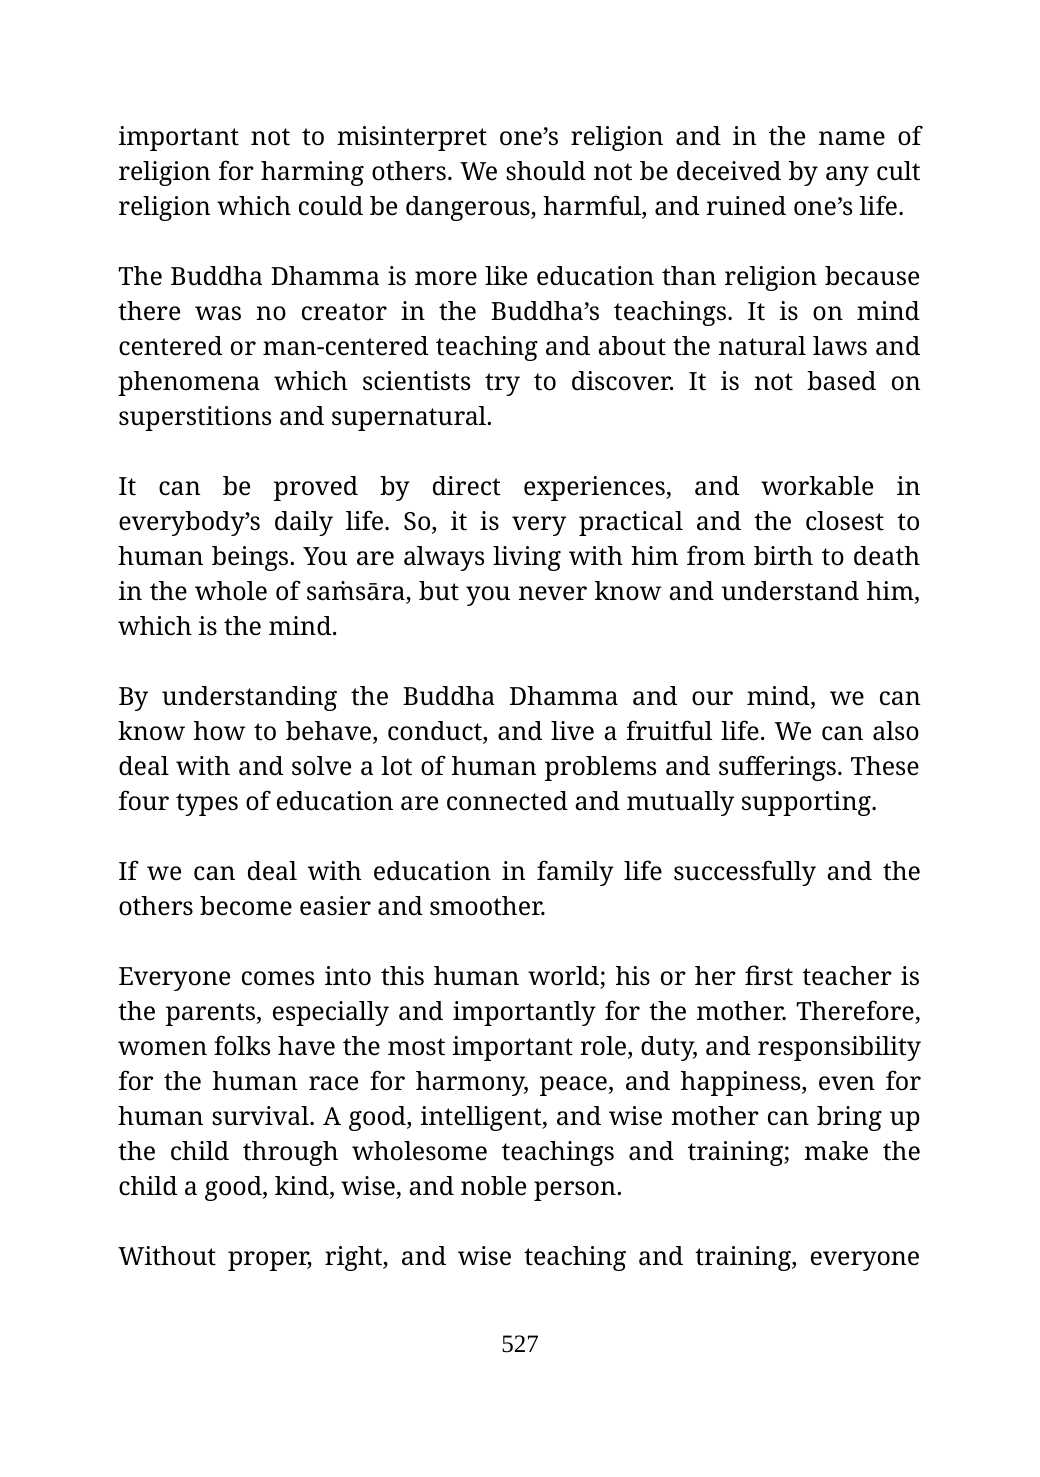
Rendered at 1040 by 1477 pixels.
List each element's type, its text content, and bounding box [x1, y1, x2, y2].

text important not to misinterpret one’s religion and in the name of religion for harming others. We should not be deceived by any cult religion which could be dangerous, harmful, and ruined one’s life. The Buddha Dhamma is more like education than religion because there was no creator in the Buddha’s teachings. It is on mind centered or man-centered teaching and about the natural laws and phenomena which scientists try to discover. It is not based on superstitions and supernatural. It can be proved by direct experiences, and workable in everybody’s daily life. So, it is very practical and the closest to human beings. You are always living with him from birth to death in the whole of saṁsāra, but you never know and understand him, which is the mind. By understanding the Buddha Dhamma and our mind, we can know how to behave, conduct, and live a fruitful life. We can also deal with and solve a lot of human problems and sufferings. These four types of education are connected and mutually supporting. If we can deal with education in family life successfully and the others become easier and smoother. Everyone comes into this human world; his or her first teacher is the parents, especially and importantly for the mother. Therefore, women folks have the most important role, duty, and responsibility for the human race for harmony, peace, and happiness, even for human survival. A good, intelligent, and wise mother can bring up the child through wholesome teachings and training; make the child a good, kind, wise, and noble person. Without proper, right, and wise teaching and training, everyone [118, 118, 922, 1273]
